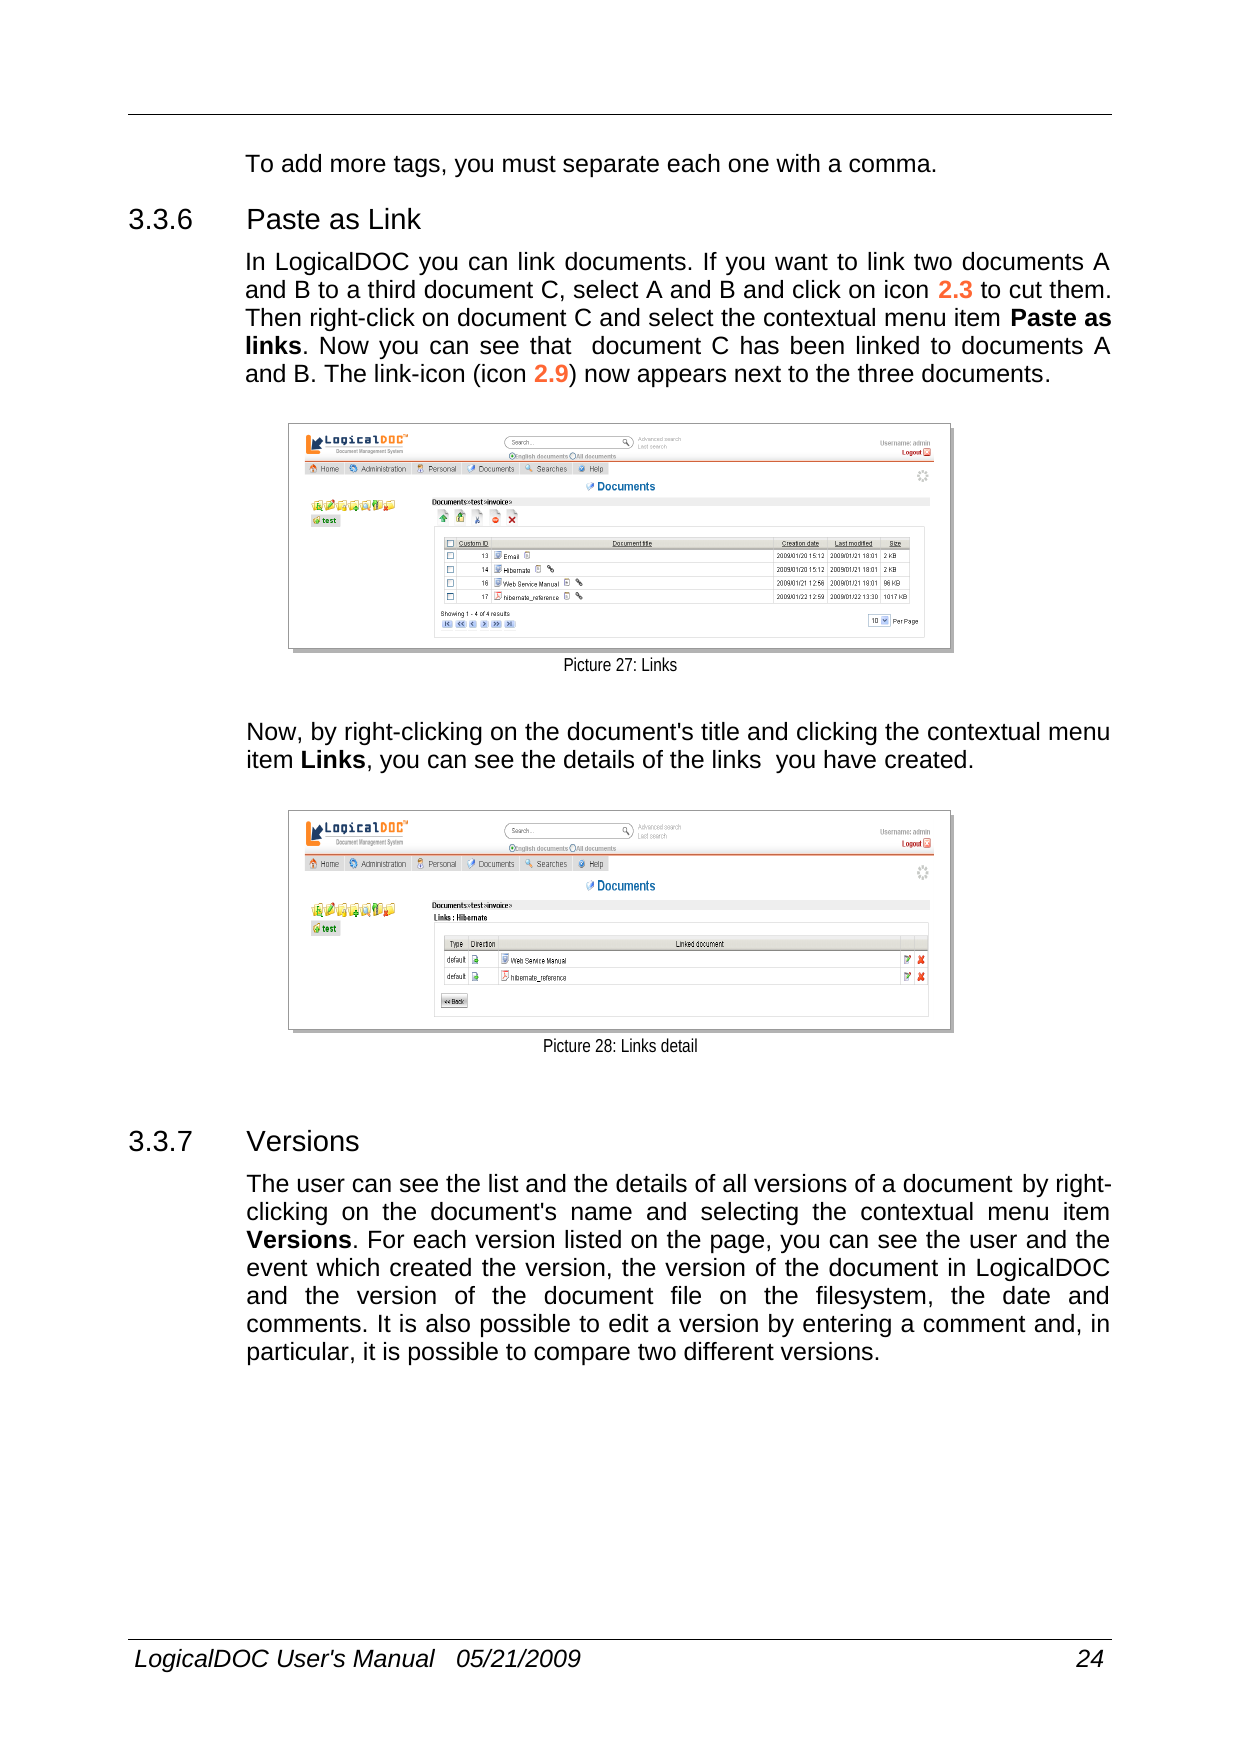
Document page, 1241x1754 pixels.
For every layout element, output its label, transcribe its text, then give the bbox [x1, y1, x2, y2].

text Picture 27: Links [288, 649, 952, 676]
text Now, by right-clicking on the document's title and clicking the contextual menu item Links, you can see the details of the links you have created. [246, 718, 1112, 774]
text Picture 28: Links detail [288, 1030, 952, 1056]
text In LogicalDOC you can link documents. If you want to link two documents A and B to a third document C, select A and B and click on icon 2.3 to cut them. Then right-click on document C and select the contextual menu item Paste as links. Now you can see that document C has been linked to documents A and B. The link-icon (icon 2.9) now appears next to the three documents. [245, 248, 1112, 387]
subtitle Versions [128, 1125, 1112, 1157]
text The user can see the list and the details of all versions of a document by right-clicking on the document's name and selecting the contextual menu item Versions. For each version listed on the page, you can see the user and the event which created the version, the version of the document in LogicalDOC and the version of the document file on the filesystem, the date and comments. It is also possible to edit a version by entering a comment and, in particular, it is possible to compare two different versions. [246, 1170, 1112, 1365]
picture [304, 432, 934, 640]
subtitle Paste as Link [128, 203, 1112, 235]
picture [304, 819, 934, 1020]
text To add more tags, you must separate each one with a comma. [245, 150, 1112, 178]
